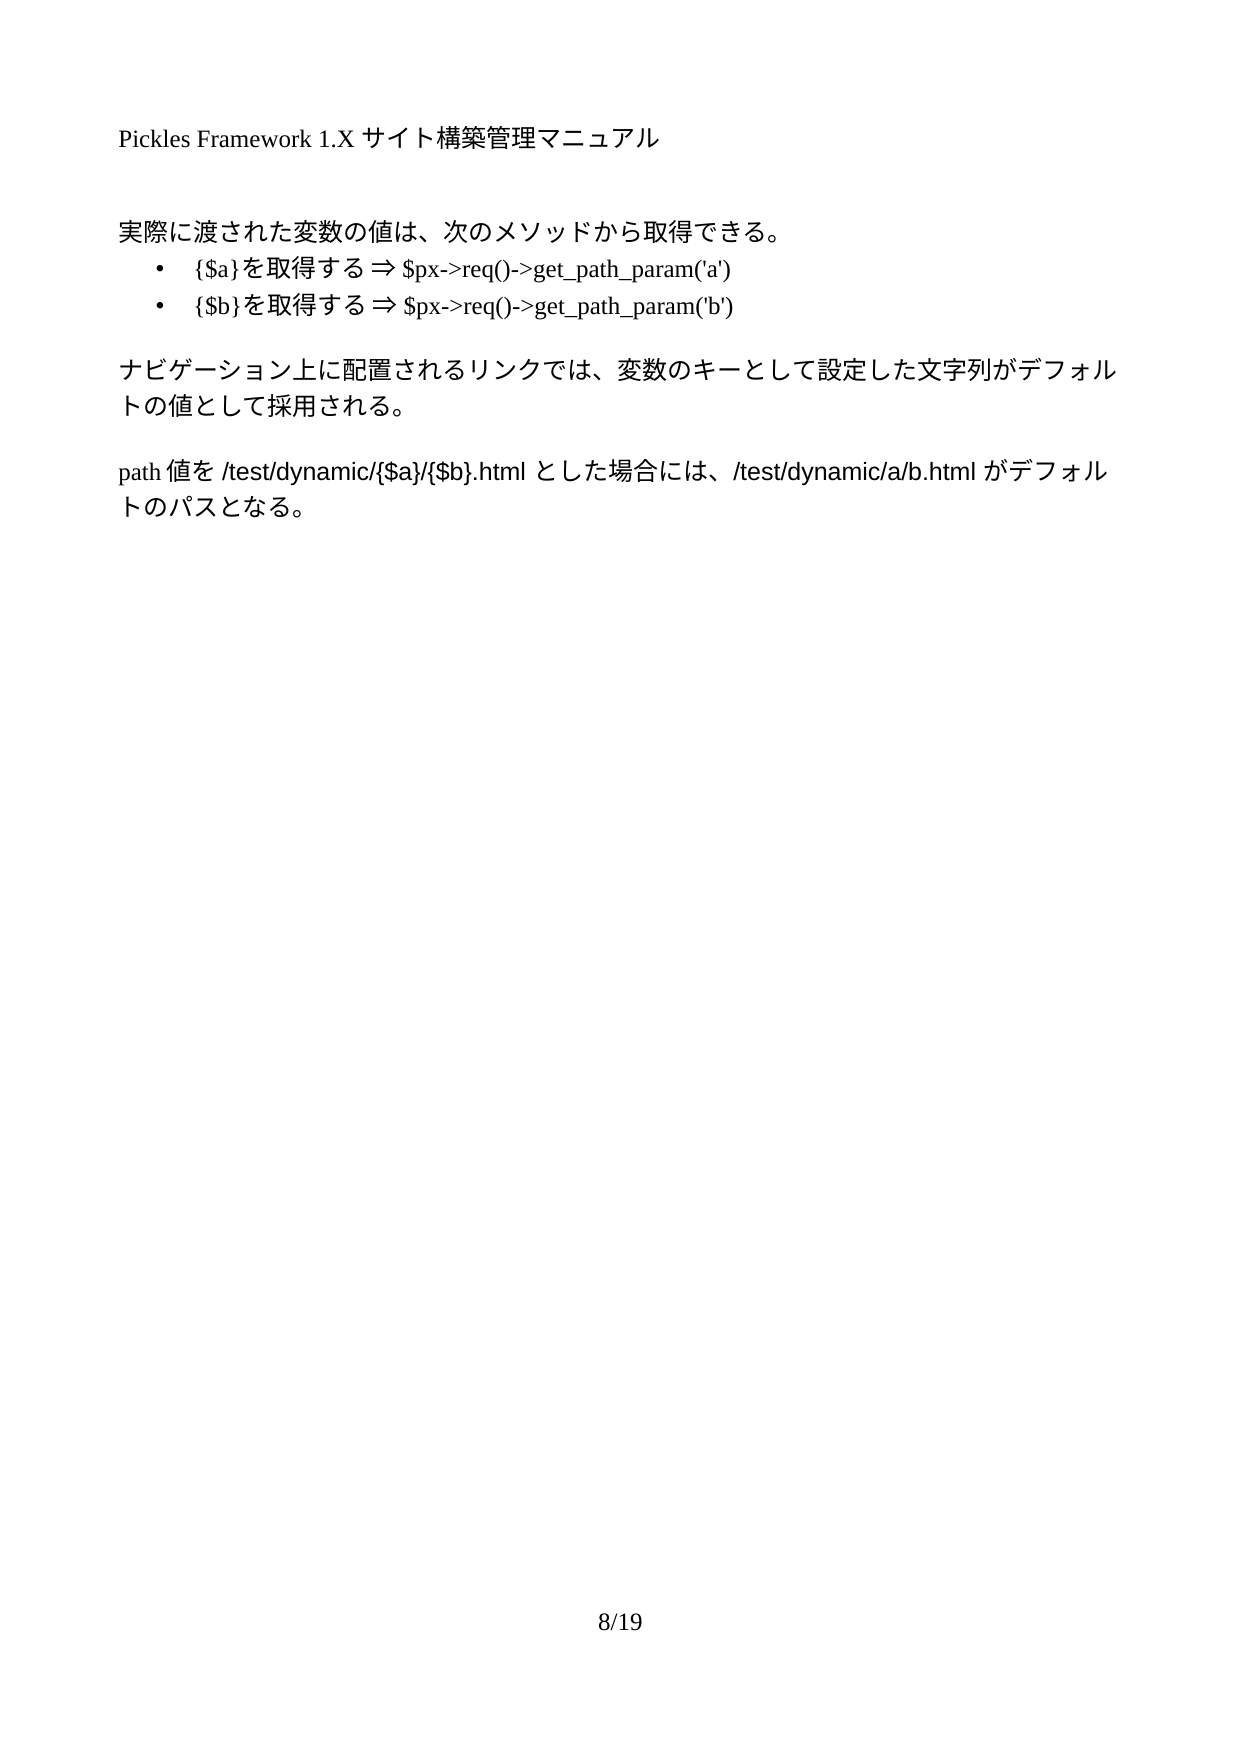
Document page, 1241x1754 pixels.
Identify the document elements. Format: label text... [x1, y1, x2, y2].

text 実際に渡された変数の値は、次のメソッドから取得できる。 [118, 213, 1122, 249]
text ナビゲーション上に配置されるリンクでは、変数のキーとして設定した文字列がデフォルトの値として採用される。 [118, 350, 1122, 423]
list {$a}を取得する ⇒ $px->req()->get_path_param('a') [156, 249, 1122, 285]
text path値を /test/dynamic/{$a}/{$b}.html とした場合には、/test/dynamic/a/b.html がデフォルトのパスとなる。 [118, 451, 1122, 524]
list {$b}を取得する ⇒ $px->req()->get_path_param('b') [156, 285, 1122, 321]
